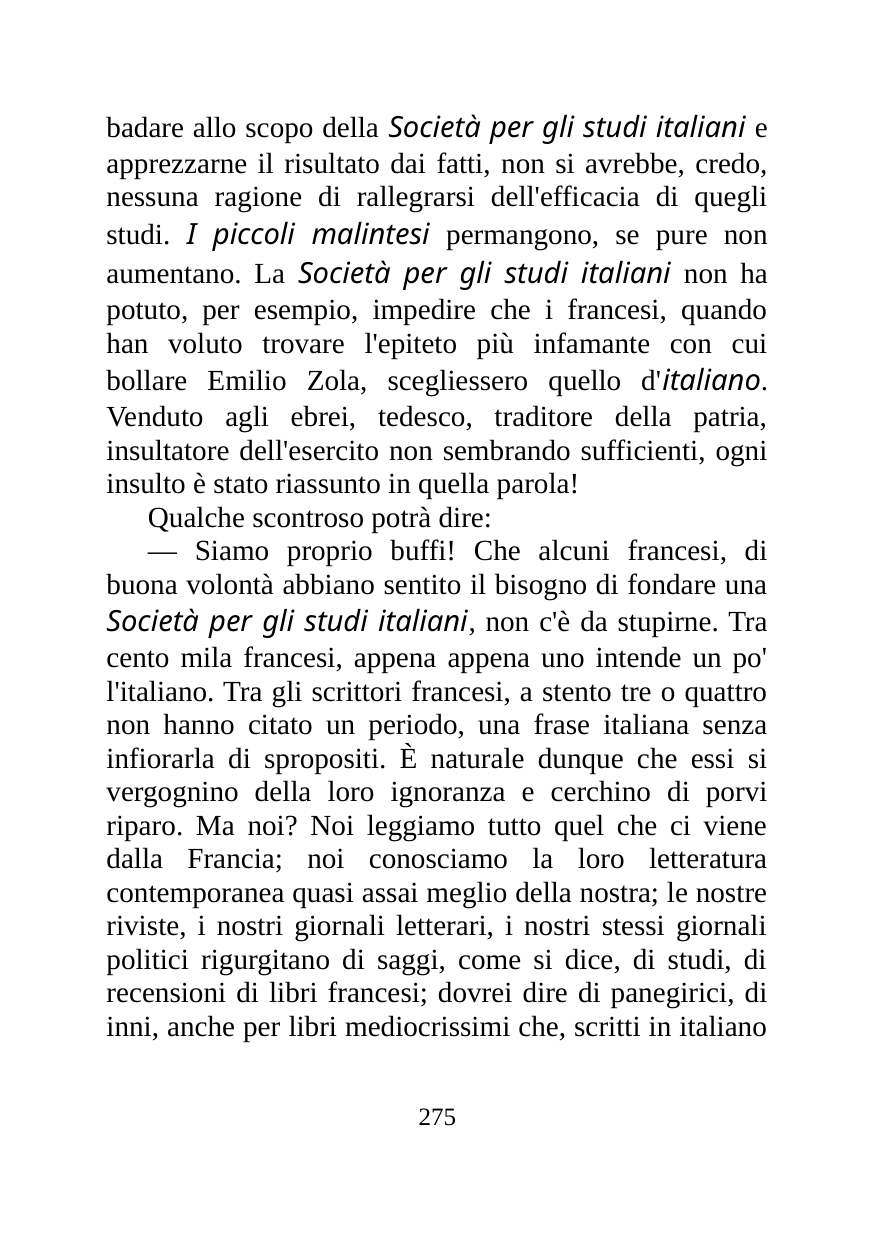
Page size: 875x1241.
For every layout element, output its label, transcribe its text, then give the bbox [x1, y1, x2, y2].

text Qualche scontroso potrà dire: [106, 500, 768, 533]
text badare allo scopo della Società per gli studi italiani e apprezzarne il risultato dai fatti, non si avrebbe, credo, nessuna ragione di rallegrarsi dell'efficacia di quegli studi. I piccoli malintesi permangono, se pure non aumentano. La Società per gli studi italiani non ha potuto, per esempio, impedire che i francesi, quando han voluto trovare l'epiteto più infamante con cui bollare Emilio Zola, scegliessero quello d'italiano. Venduto agli ebrei, tedesco, traditore della patria, insultatore dell'esercito non sembrando sufficienti, ogni insulto è stato riassunto in quella parola! [106, 106, 768, 500]
text — Siamo proprio buffi! Che alcuni francesi, di buona volontà abbiano sentito il bisogno di fondare una Società per gli studi italiani, non c'è da stupirne. Tra cento mila francesi, appena appena uno intende un po' l'italiano. Tra gli scrittori francesi, a stento tre o quattro non hanno citato un periodo, una frase italiana senza infiorarla di spropositi. È naturale dunque che essi si vergognino della loro ignoranza e cerchino di porvi riparo. Ma noi? Noi leggiamo tutto quel che ci viene dalla Francia; noi conosciamo la loro letteratura contemporanea quasi assai meglio della nostra; le nostre riviste, i nostri giornali letterari, i nostri stessi giornali politici rigurgitano di saggi, come si dice, di studi, di recensioni di libri francesi; dovrei dire di panegirici, di inni, anche per libri mediocrissimi che, scritti in italiano [106, 533, 768, 1043]
